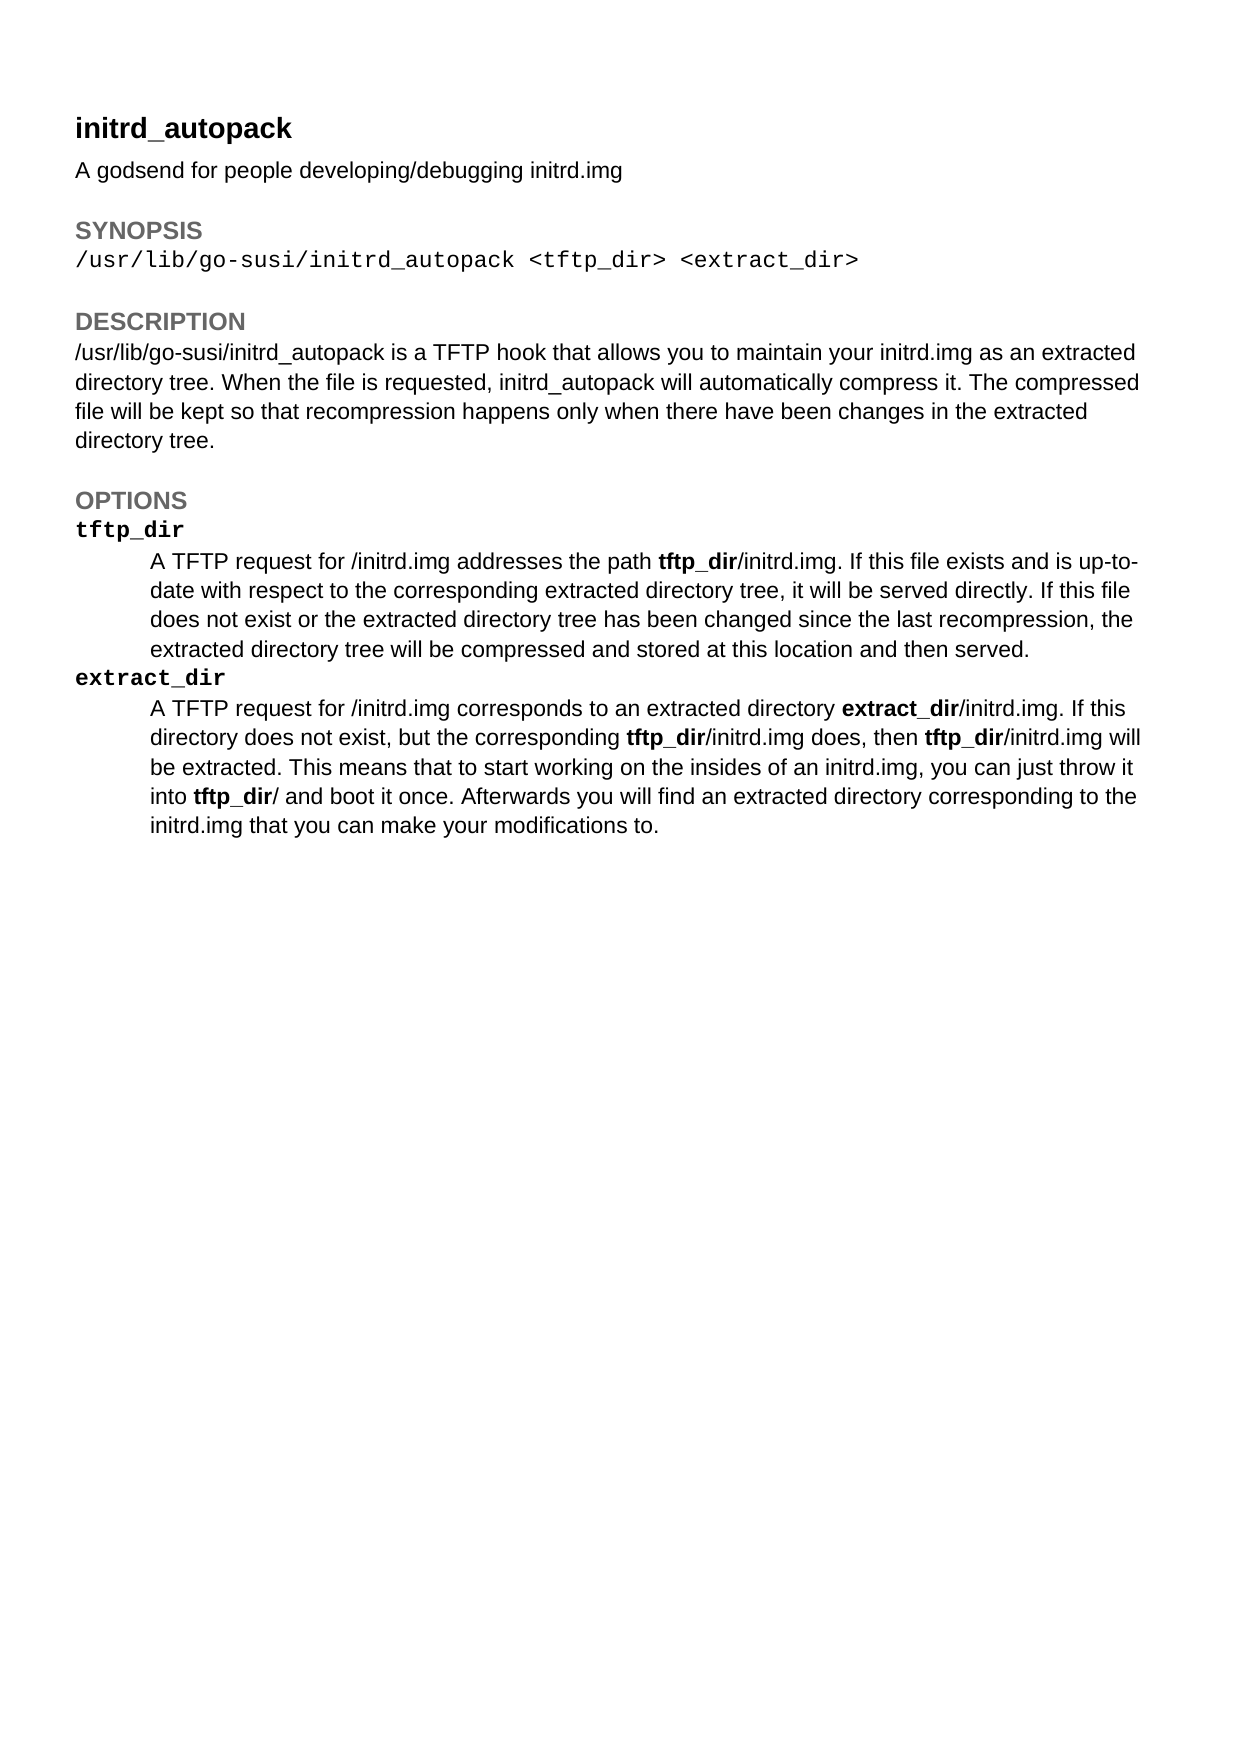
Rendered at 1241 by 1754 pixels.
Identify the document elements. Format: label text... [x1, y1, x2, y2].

text tftp_dir [75, 519, 1165, 544]
text A TFTP request for /initrd.img corresponds to an extracted directory extract_dir/initrd.img. If this directory does not exist, but the corresponding tftp_dir/initrd.img does, then tftp_dir/initrd.img will be extracted. This means that to start working on the insides of an initrd.img, you can just throw it into tftp_dir/ and boot it once. Afterwards you will find an extracted directory corresponding to the initrd.img that you can make your modifications to. [150, 696, 1165, 839]
subtitle OPTIONS [75, 487, 1165, 514]
text /usr/lib/go-susi/initrd_autopack is a TFTP hook that allows you to maintain your initrd.img as an extracted directory tree. When the file is requested, initrd_autopack will automatically compress it. The compressed file will be kept so that recompression happens only when there have been changes in the extracted directory tree. [75, 340, 1165, 454]
text A TFTP request for /initrd.img addresses the path tftp_dir/initrd.img. If this file exists and is up-to-date with respect to the corresponding extracted directory tree, it will be served directly. If this file does not exist or the extracted directory tree has been changed since the last recompression, the extracted directory tree will be compressed and stored at this location and then served. [150, 548, 1165, 662]
text /usr/lib/go-susi/initrd_autopack <tftp_dir> <extract_dir> [75, 249, 1165, 275]
text A godsend for people developing/debugging initrd.img [75, 158, 1165, 184]
subtitle DESCRIPTION [75, 308, 1165, 336]
text extract_dir [75, 666, 1165, 692]
subtitle SYNOPSIS [75, 217, 1165, 245]
subtitle initrd_autopack [75, 112, 1165, 145]
